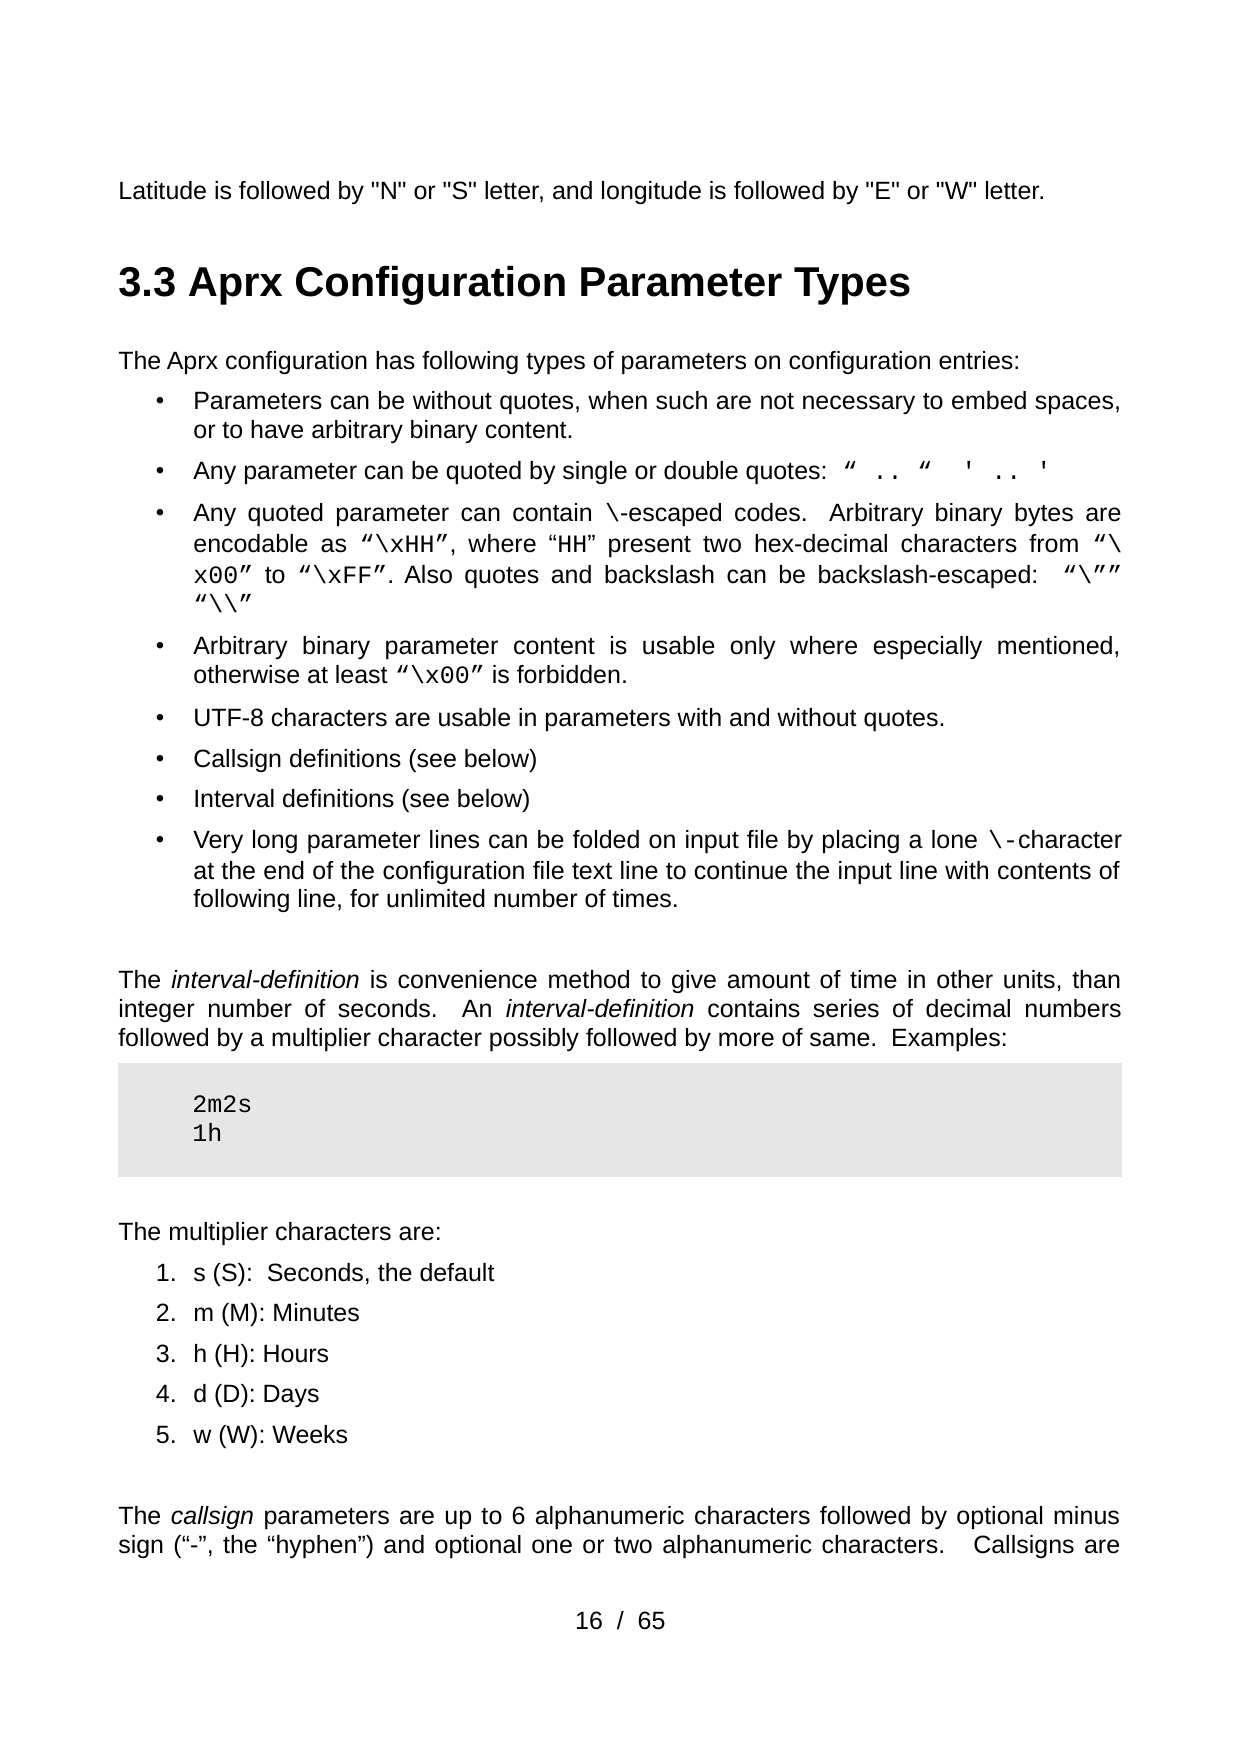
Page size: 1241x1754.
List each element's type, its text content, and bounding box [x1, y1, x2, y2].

text 1h [118, 1120, 1122, 1148]
list Parameters can be without quotes, when such are not necessary to embed spaces, or to have arbitrary binary content. [156, 386, 1122, 444]
text The Aprx configuration has following types of parameters on configuration entries: [118, 346, 1122, 374]
list s (S): Seconds, the default [156, 1258, 1122, 1287]
list m (M): Minutes [156, 1298, 1122, 1327]
list w (W): Weeks [156, 1420, 1122, 1449]
list Very long parameter lines can be folded on input file by placing a lone \-character at the end of the configuration file text line to continue the input line with contents of following line, for unlimited number of times. [156, 825, 1122, 913]
text 2m2s [118, 1092, 1122, 1120]
list Any quoted parameter can contain \-escaped codes. Arbitrary binary bytes are encodable as “\xHH”, where “HH” present two hex-decimal characters from “\x00” to “\xFF”. Also quotes and backslash can be backslash-escaped: “\”” “\\” [156, 498, 1122, 619]
list Any parameter can be quoted by single or double quotes: “ .. “ ' .. ' [156, 456, 1122, 487]
list Callsign definitions (see below) [156, 743, 1122, 772]
list UTF-8 characters are usable in parameters with and without quotes. [156, 703, 1122, 732]
text The callsign parameters are up to 6 alphanumeric characters followed by optional minus sign (“-”, the “hyphen”) and optional one or two alphanumeric characters. Callsigns are [118, 1501, 1122, 1558]
text The multiplier characters are: [118, 1217, 1122, 1246]
list Interval definitions (see below) [156, 784, 1122, 813]
subtitle Aprx Configuration Parameter Types [118, 257, 1122, 305]
list d (D): Days [156, 1379, 1122, 1408]
text The interval-definition is convenience method to give amount of time in other units, than integer number of seconds. An interval-definition contains series of decimal numbers followed by a multiplier character possibly followed by more of same. Examples: [118, 966, 1122, 1052]
text Latitude is followed by "N" or "S" letter, and longitude is followed by "E" or "W" letter. [118, 176, 1122, 205]
list Arbitrary binary parameter content is usable only where especially mentioned, otherwise at least “\x00” is forbidden. [156, 631, 1122, 691]
list h (H): Hours [156, 1339, 1122, 1368]
